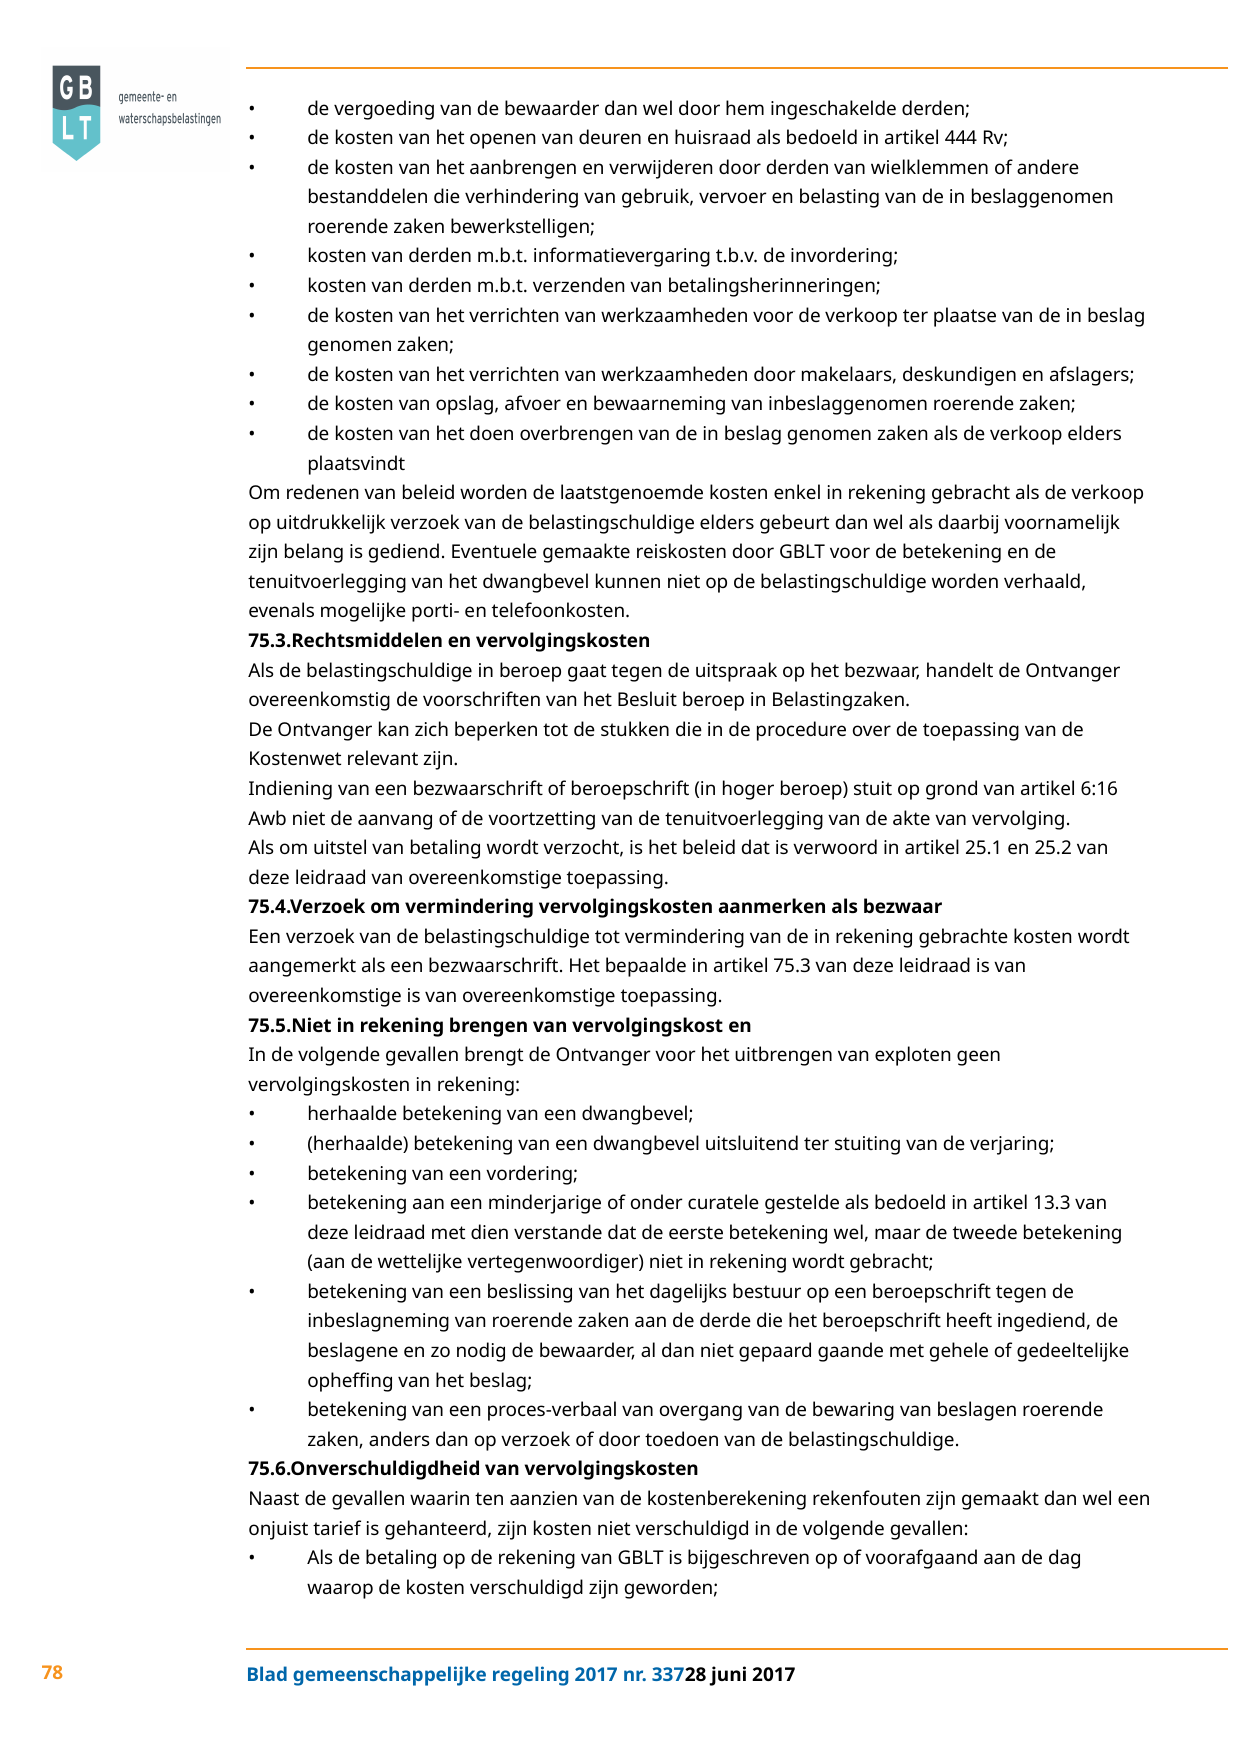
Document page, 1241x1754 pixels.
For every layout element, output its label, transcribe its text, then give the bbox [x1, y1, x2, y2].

list kosten van derden m.b.t. verzenden van betalingsherinneringen; [248, 272, 1152, 298]
text Om redenen van beleid worden de laatstgenoemde kosten enkel in rekening gebracht als de verkoop op uitdrukkelijk verzoek van de belastingschuldige elders gebeurt dan wel als daarbij voornamelijk zijn belang is gediend. Eventuele gemaakte reiskosten door GBLT voor de betekening en de tenuitvoerlegging van het dwangbevel kunnen niet op de belastingschuldige worden verhaald, evenals mogelijke porti- en telefoonkosten. [248, 479, 1152, 623]
text 75.5.Niet in rekening brengen van vervolgingskost en [248, 1012, 1152, 1038]
list herhaalde betekening van een dwangbevel; [248, 1101, 1152, 1126]
text 75.3.Rechtsmiddelen en vervolgingskosten [248, 627, 1152, 653]
list betekening van een proces-verbaal van overgang van de bewaring van beslagen roerende zaken, anders dan op verzoek of door toedoen van de belastingschuldige. [248, 1396, 1152, 1452]
list de vergoeding van de bewaarder dan wel door hem ingeschakelde derden; [248, 95, 1152, 121]
list betekening van een beslissing van het dagelijks bestuur op een beroepschrift tegen de inbeslagneming van roerende zaken aan de derde die het beroepschrift heeft ingediend, de beslagene en zo nodig de bewaarder, al dan niet gepaard gaande met gehele of gedeeltelijke opheffing van het beslag; [248, 1278, 1152, 1393]
list de kosten van het verrichten van werkzaamheden voor de verkoop ter plaatse van de in beslag genomen zaken; [248, 302, 1152, 357]
text Een verzoek van de belastingschuldige tot vermindering van de in rekening gebrachte kosten wordt aangemerkt als een bezwaarschrift. Het bepaalde in artikel 75.3 van deze leidraad is van overeenkomstige is van overeenkomstige toepassing. [248, 923, 1152, 1008]
picture [41, 47, 231, 172]
text In de volgende gevallen brengt de Ontvanger voor het uitbrengen van exploten geen vervolgingskosten in rekening: [248, 1041, 1152, 1097]
list kosten van derden m.b.t. informatievergaring t.b.v. de invordering; [248, 243, 1152, 268]
list betekening van een vordering; [248, 1160, 1152, 1186]
list de kosten van het aanbrengen en verwijderen door derden van wielklemmen of andere bestanddelen die verhindering van gebruik, vervoer en belasting van de in beslaggenomen roerende zaken bewerkstelligen; [248, 154, 1152, 239]
text Als om uitstel van betaling wordt verzocht, is het beleid dat is verwoord in artikel 25.1 en 25.2 van deze leidraad van overeenkomstige toepassing. [248, 834, 1152, 890]
text Indiening van een bezwaarschrift of beroepschrift (in hoger beroep) stuit op grond van artikel 6:16 Awb niet de aanvang of de voortzetting van de tenuitvoerlegging van de akte van vervolging. [248, 775, 1152, 831]
list betekening aan een minderjarige of onder curatele gestelde als bedoeld in artikel 13.3 van deze leidraad met dien verstande dat de eerste betekening wel, maar de tweede betekening (aan de wettelijke vertegenwoordiger) niet in rekening wordt gebracht; [248, 1189, 1152, 1274]
list Als de betaling op de rekening van GBLT is bijgeschreven op of voorafgaand aan de dag waarop de kosten verschuldigd zijn geworden; [248, 1544, 1152, 1600]
list de kosten van het openen van deuren en huisraad als bedoeld in artikel 444 Rv; [248, 124, 1152, 150]
text 75.6.Onverschuldigdheid van vervolgingskosten [248, 1456, 1152, 1481]
text De Ontvanger kan zich beperken tot de stukken die in de procedure over de toepassing van de Kostenwet relevant zijn. [248, 716, 1152, 771]
list de kosten van het verrichten van werkzaamheden door makelaars, deskundigen en afslagers; [248, 361, 1152, 387]
list de kosten van opslag, afvoer en bewaarneming van inbeslaggenomen roerende zaken; [248, 391, 1152, 416]
list de kosten van het doen overbrengen van de in beslag genomen zaken als de verkoop elders plaatsvindt [248, 420, 1152, 476]
text Als de belastingschuldige in beroep gaat tegen de uitspraak op het bezwaar, handelt de Ontvanger overeenkomstig de voorschriften van het Besluit beroep in Belastingzaken. [248, 657, 1152, 712]
text Naast de gevallen waarin ten aanzien van de kostenberekening rekenfouten zijn gemaakt dan wel een onjuist tarief is gehanteerd, zijn kosten niet verschuldigd in de volgende gevallen: [248, 1485, 1152, 1541]
text 75.4.Verzoek om vermindering vervolgingskosten aanmerken als bezwaar [248, 893, 1152, 919]
list (herhaalde) betekening van een dwangbevel uitsluitend ter stuiting van de verjaring; [248, 1130, 1152, 1156]
